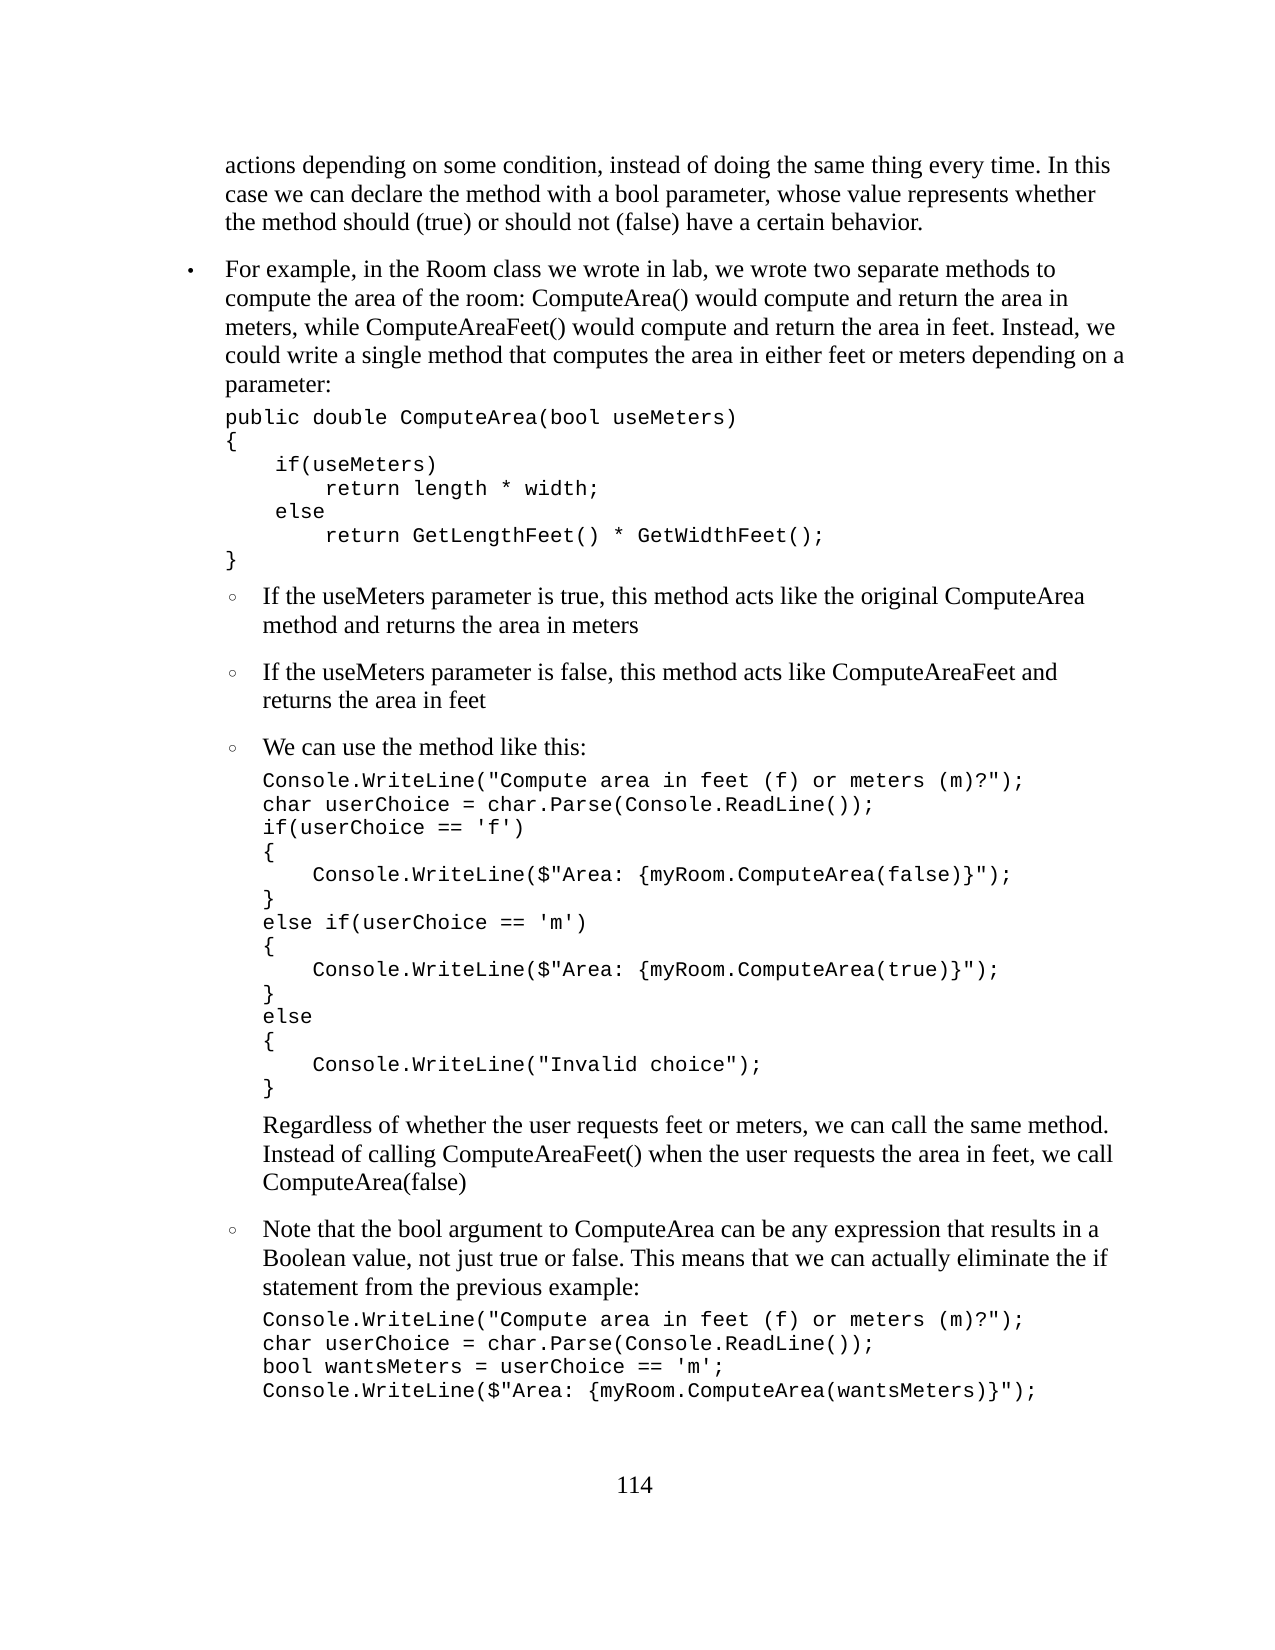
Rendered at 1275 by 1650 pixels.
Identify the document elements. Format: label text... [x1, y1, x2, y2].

list if(useMeters) [187, 454, 1125, 478]
list { [225, 841, 1125, 864]
list Console.WriteLine($"Area: {myRoom.ComputeArea(wantsMeters)}"); [225, 1380, 1125, 1404]
list } [187, 549, 1125, 572]
list else [187, 501, 1125, 525]
list Console.WriteLine($"Area: {myRoom.ComputeArea(true)}"); [225, 959, 1125, 983]
list char userChoice = char.Parse(Console.ReadLine()); [225, 1333, 1125, 1357]
list Console.WriteLine("Invalid choice"); [225, 1054, 1125, 1077]
list { [225, 935, 1125, 959]
list bool wantsMeters = userChoice == 'm'; [225, 1357, 1125, 1380]
list } [225, 983, 1125, 1006]
list Regardless of whether the user requests feet or meters, we can call the same method. Instead of calling ComputeAreaFeet() when the user requests the area in feet, we call ComputeArea(false) [225, 1110, 1125, 1196]
list Console.WriteLine("Compute area in feet (f) or meters (m)?"); [225, 770, 1125, 793]
list public double ComputeArea(bool useMeters) [187, 407, 1125, 431]
list } [225, 1077, 1125, 1101]
list If the useMeters parameter is true, this method acts like the original ComputeArea method and returns the area in meters [225, 581, 1125, 639]
list return length * width; [187, 478, 1125, 501]
list else if(userChoice == 'm') [225, 912, 1125, 935]
list } [225, 888, 1125, 912]
list If the useMeters parameter is false, this method acts like ComputeAreaFeet and returns the area in feet [225, 657, 1125, 714]
list We can use the method like this: [225, 732, 1125, 761]
list { [225, 1030, 1125, 1054]
list { [187, 431, 1125, 454]
list return GetLengthFeet() * GetWidthFeet(); [187, 525, 1125, 549]
list Console.WriteLine($"Area: {myRoom.ComputeArea(false)}"); [225, 864, 1125, 888]
list actions depending on some condition, instead of doing the same thing every time. In this case we can declare the method with a bool parameter, whose value represents whether the method should (true) or should not (false) have a certain behavior. [187, 150, 1125, 236]
list if(userChoice == 'f') [225, 817, 1125, 841]
list Console.WriteLine("Compute area in feet (f) or meters (m)?"); [225, 1309, 1125, 1333]
list Note that the bool argument to ComputeArea can be any expression that results in a Boolean value, not just true or false. This means that we can actually eliminate the if statement from the previous example: [225, 1214, 1125, 1300]
list else [225, 1006, 1125, 1030]
list char userChoice = char.Parse(Console.ReadLine()); [225, 793, 1125, 817]
list For example, in the Room class we wrote in lab, we wrote two separate methods to compute the area of the room: ComputeArea() would compute and return the area in meters, while ComputeAreaFeet() would compute and return the area in feet. Instead, we could write a single method that computes the area in either feet or meters depending on a parameter: [187, 254, 1125, 398]
